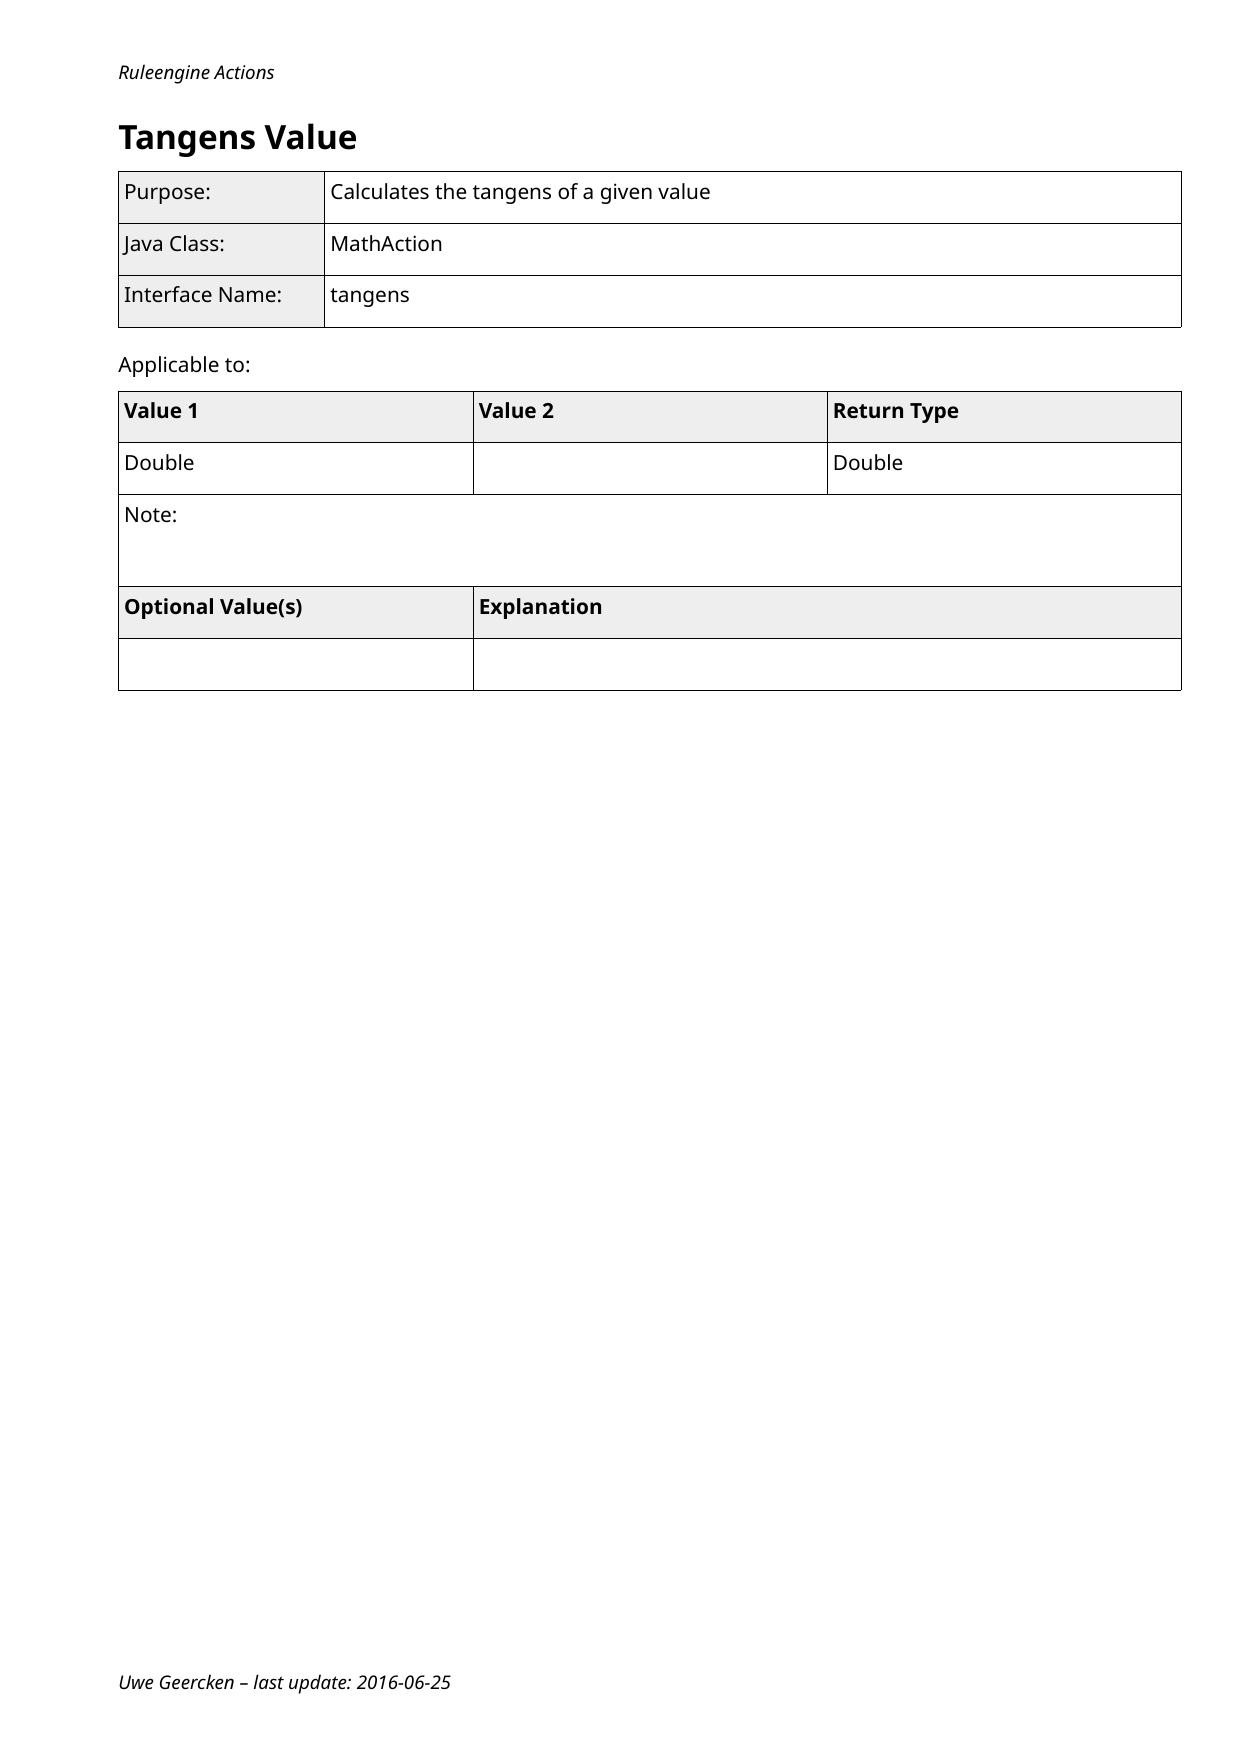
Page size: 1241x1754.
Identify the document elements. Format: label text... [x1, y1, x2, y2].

table_cell [119, 639, 473, 689]
text Tangens Value [118, 114, 1181, 159]
table_cell MathAction [325, 224, 1181, 275]
text Applicable to: [118, 350, 1181, 379]
table_cell Double [119, 443, 473, 494]
table_cell Interface Name: [119, 276, 324, 327]
table_header Purpose: [119, 172, 324, 223]
table_cell Note: [119, 495, 1181, 586]
table_cell Double [828, 443, 1181, 494]
table_cell [474, 639, 1181, 689]
table_cell Optional Value(s) [119, 587, 473, 638]
table_header Value 2 [474, 392, 827, 442]
table_cell [474, 443, 827, 494]
table_header Value 1 [119, 392, 473, 442]
table_cell tangens [325, 276, 1181, 327]
table_header Return Type [828, 392, 1181, 442]
table_header Calculates the tangens of a given value [325, 172, 1181, 223]
table_cell Explanation [474, 587, 1181, 638]
table_cell Java Class: [119, 224, 324, 275]
